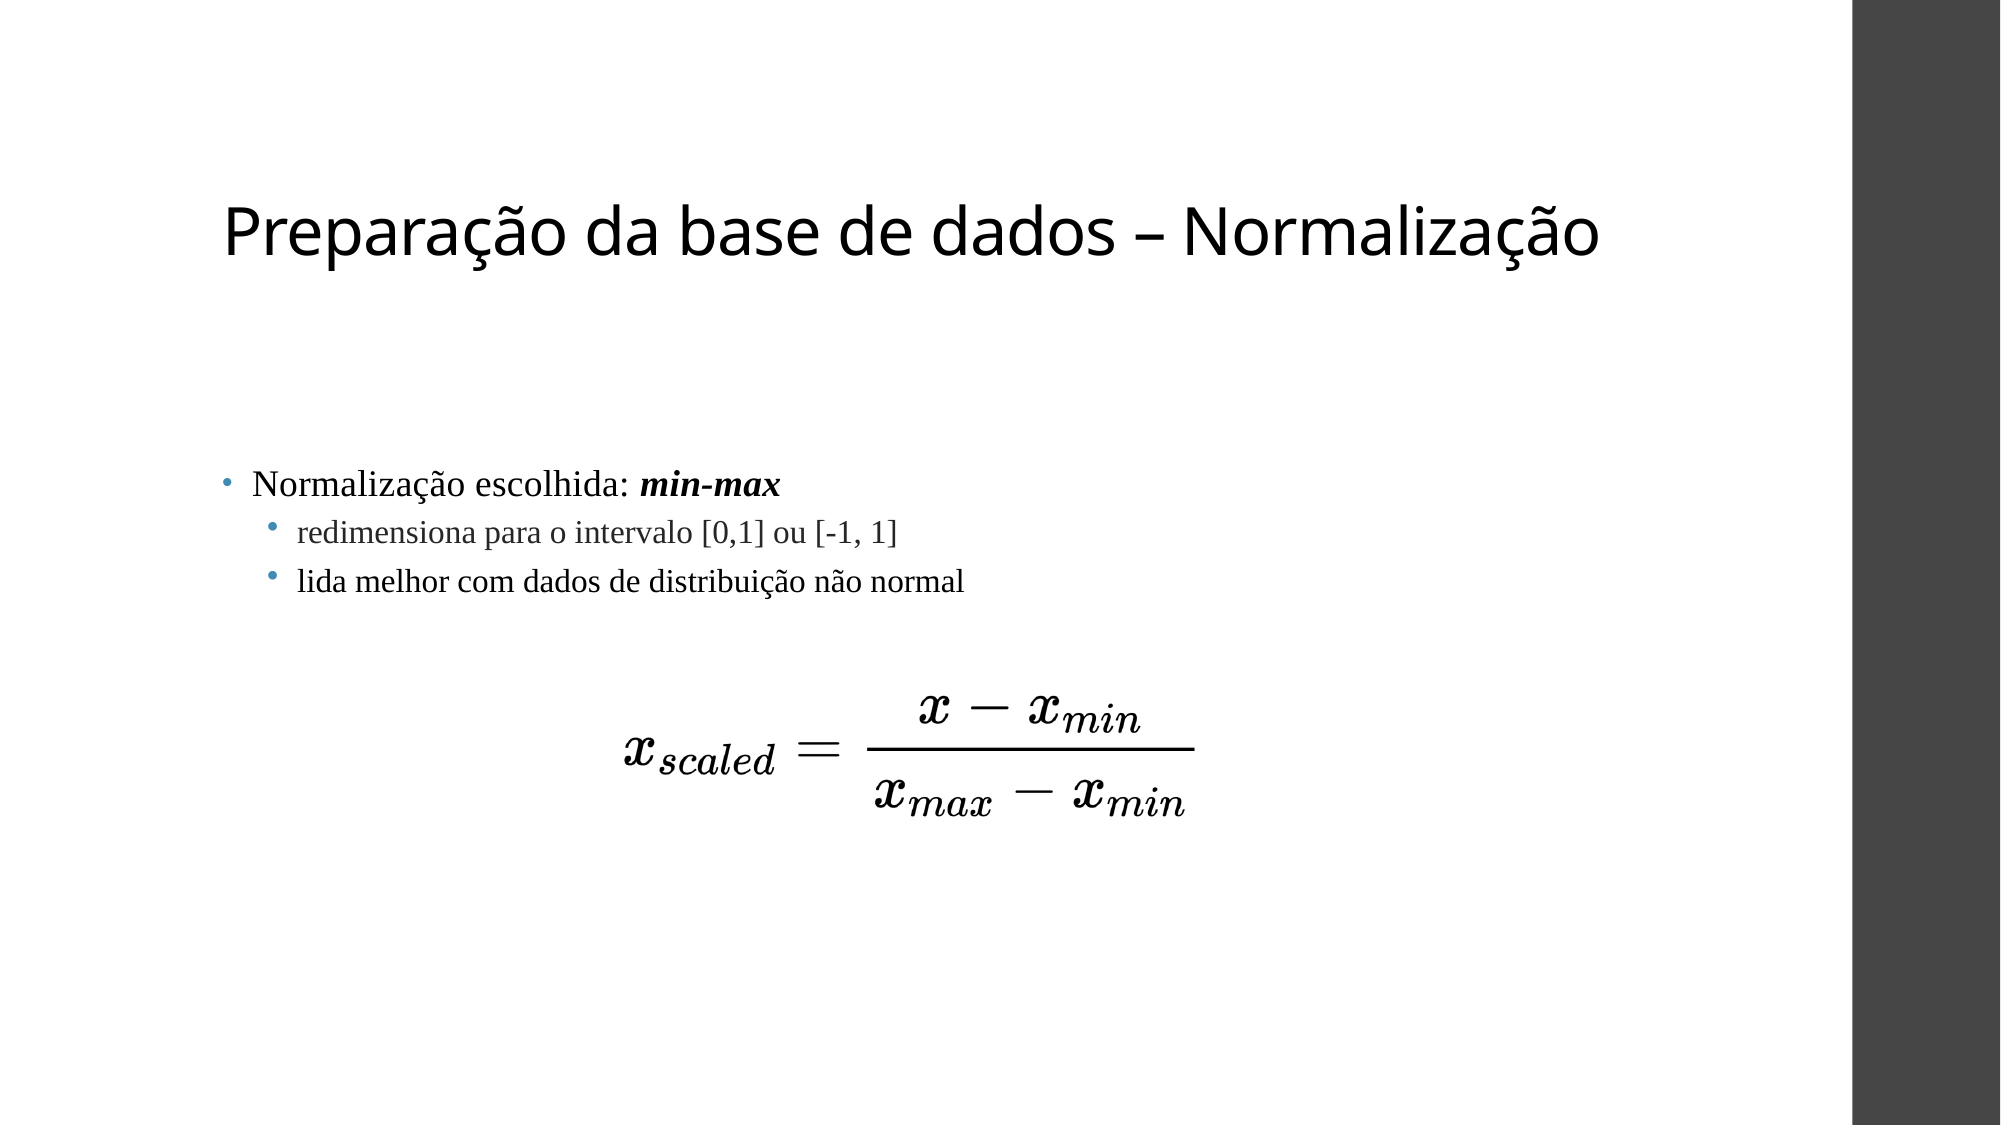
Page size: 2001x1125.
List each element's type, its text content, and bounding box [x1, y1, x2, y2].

title Preparação da base de dados – Normalização [206, 60, 1797, 278]
picture [622, 687, 1202, 817]
list Normalização escolhida: min-max redimensiona para o intervalo [0,1] ou [-1, 1] lida melhor com dados de distribuição não normal [206, 299, 1617, 1014]
